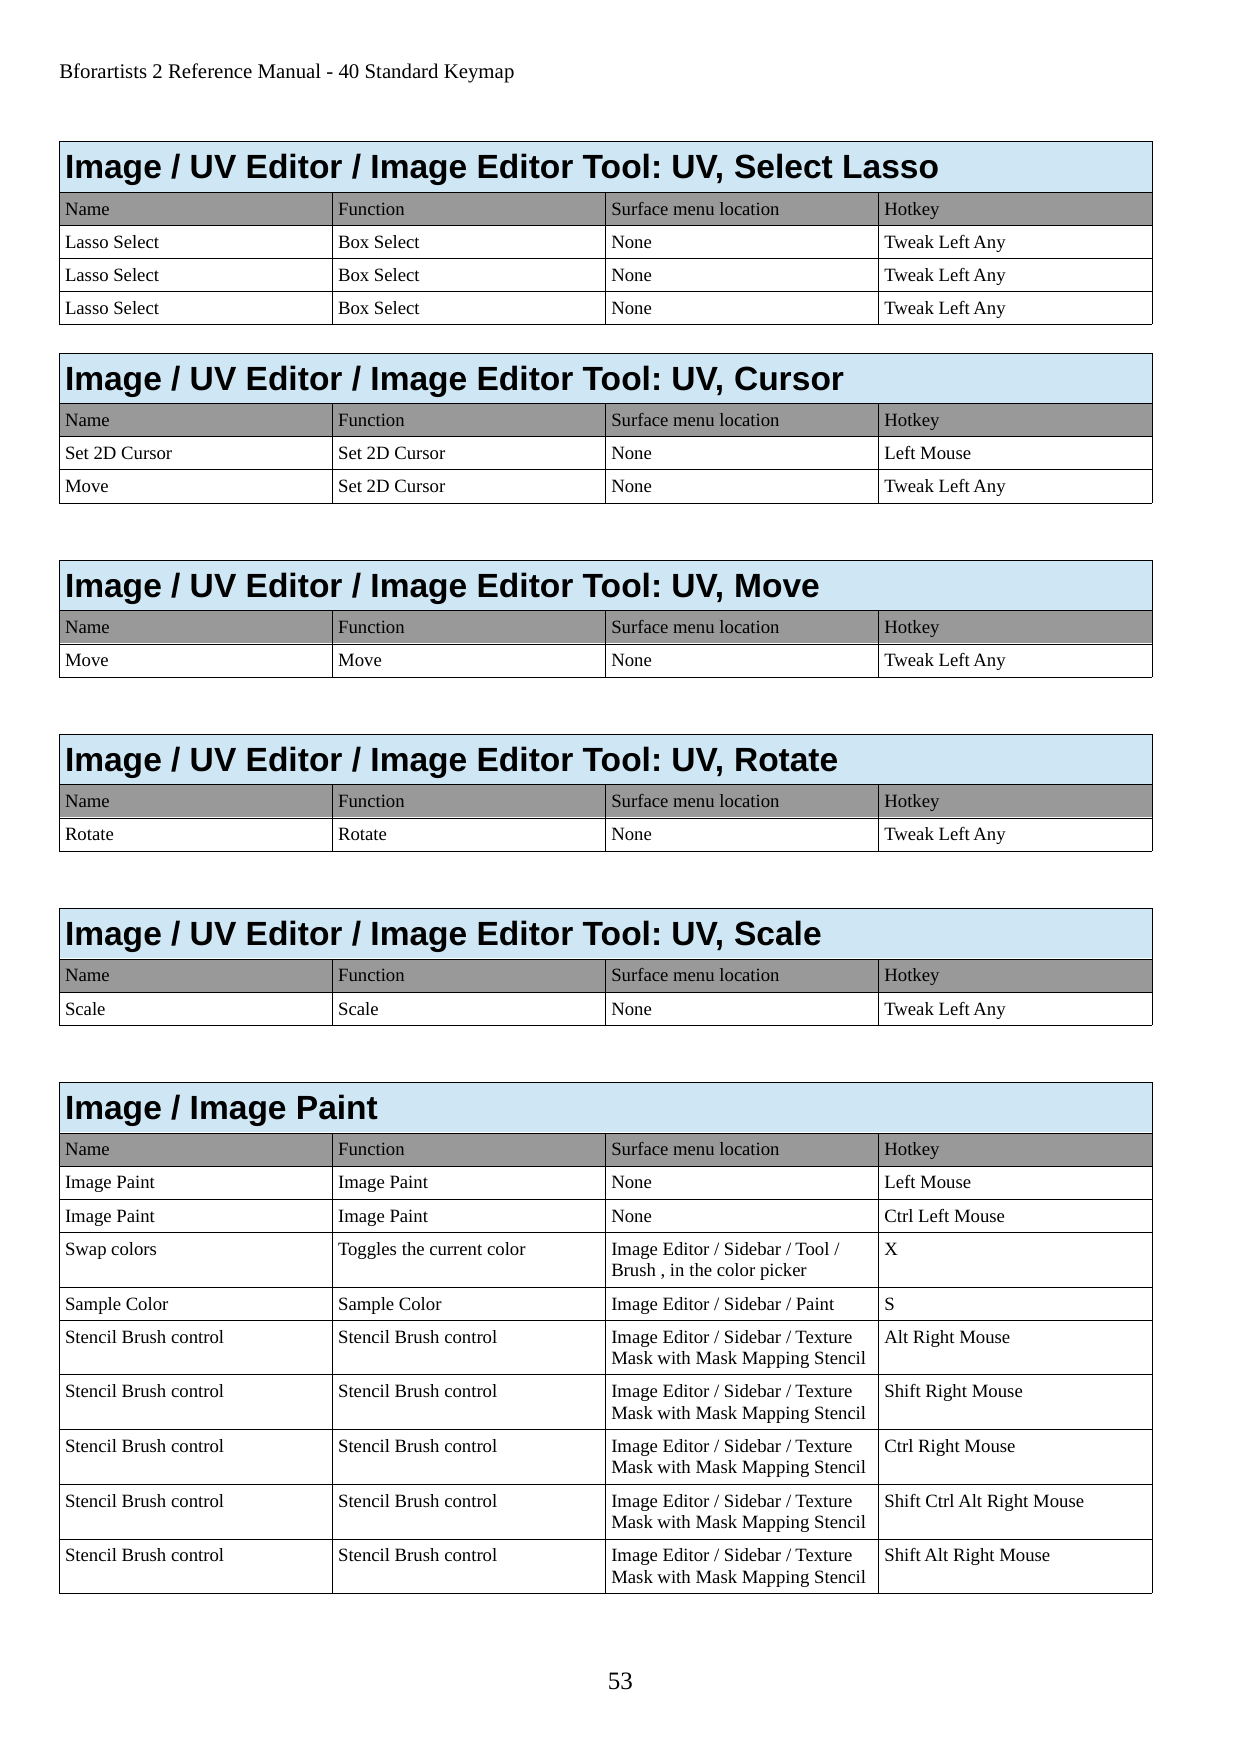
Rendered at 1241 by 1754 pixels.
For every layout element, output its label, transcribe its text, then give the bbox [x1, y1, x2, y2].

table_cell Move [60, 645, 332, 677]
table_cell Left Mouse [879, 1167, 1152, 1199]
table_cell None [606, 470, 878, 502]
table_cell Left Mouse [879, 437, 1152, 469]
table_cell Tweak Left Any [879, 993, 1152, 1025]
table_cell Tweak Left Any [879, 259, 1152, 291]
table_cell Image Paint [333, 1200, 605, 1232]
table_cell Scale [60, 993, 332, 1025]
table_cell Stencil Brush control [60, 1321, 332, 1374]
table_cell Tweak Left Any [879, 819, 1152, 851]
table_cell Box Select [333, 259, 605, 291]
table_cell Name [60, 193, 332, 225]
table_cell Surface menu location [606, 611, 878, 643]
table_cell S [879, 1288, 1152, 1320]
table_cell Ctrl Left Mouse [879, 1200, 1152, 1232]
table_cell None [606, 645, 878, 677]
table_cell Name [60, 404, 332, 436]
table_cell Name [60, 611, 332, 643]
table_cell Move [333, 645, 605, 677]
table_cell Surface menu location [606, 785, 878, 817]
table_cell Image Paint [60, 1200, 332, 1232]
table_cell Move [60, 470, 332, 502]
table_cell Image Editor / Sidebar / Texture Mask with Mask Mapping Stencil [606, 1321, 878, 1374]
table_cell Toggles the current color [333, 1233, 605, 1287]
table_cell None [606, 226, 878, 258]
table_cell Image Editor / Sidebar / Texture Mask with Mask Mapping Stencil [606, 1375, 878, 1429]
table_cell Sample Color [60, 1288, 332, 1320]
table_cell Function [333, 193, 605, 225]
table_header Image / UV Editor / Image Editor Tool: UV, Scale [60, 909, 1152, 958]
table_cell None [606, 1200, 878, 1232]
table_cell Swap colors [60, 1233, 332, 1287]
table_cell Image Editor / Sidebar / Tool / Brush , in the color picker [606, 1233, 878, 1287]
table_cell Hotkey [879, 785, 1152, 817]
table_cell Sample Color [333, 1288, 605, 1320]
table_cell Rotate [333, 819, 605, 851]
table_cell Stencil Brush control [333, 1485, 605, 1538]
table_cell Tweak Left Any [879, 470, 1152, 502]
table_header Image / UV Editor / Image Editor Tool: UV, Move [60, 561, 1152, 610]
table_cell None [606, 1167, 878, 1199]
table_cell Lasso Select [60, 259, 332, 291]
table_cell Stencil Brush control [333, 1540, 605, 1593]
table_header Image / Image Paint [60, 1083, 1152, 1132]
table_cell Function [333, 785, 605, 817]
table_cell Surface menu location [606, 1134, 878, 1166]
table_cell Stencil Brush control [60, 1485, 332, 1538]
table_cell Image Paint [60, 1167, 332, 1199]
table_cell Image Editor / Sidebar / Texture Mask with Mask Mapping Stencil [606, 1485, 878, 1538]
table_header Image / UV Editor / Image Editor Tool: UV, Select Lasso [60, 142, 1152, 192]
table_cell Name [60, 960, 332, 992]
table_cell Set 2D Cursor [60, 437, 332, 469]
table_cell Shift Ctrl Alt Right Mouse [879, 1485, 1152, 1538]
table_header Image / UV Editor / Image Editor Tool: UV, Rotate [60, 735, 1152, 784]
table_cell Scale [333, 993, 605, 1025]
table_cell None [606, 819, 878, 851]
table_cell Stencil Brush control [60, 1375, 332, 1429]
table_cell Stencil Brush control [60, 1540, 332, 1593]
table_cell Hotkey [879, 1134, 1152, 1166]
table_header Image / UV Editor / Image Editor Tool: UV, Cursor [60, 354, 1152, 403]
table_cell Image Editor / Sidebar / Texture Mask with Mask Mapping Stencil [606, 1430, 878, 1484]
table_cell Image Editor / Sidebar / Texture Mask with Mask Mapping Stencil [606, 1540, 878, 1593]
table_cell Image Paint [333, 1167, 605, 1199]
table_cell Alt Right Mouse [879, 1321, 1152, 1374]
table_cell Tweak Left Any [879, 226, 1152, 258]
table_cell Shift Alt Right Mouse [879, 1540, 1152, 1593]
table_cell Lasso Select [60, 226, 332, 258]
table_cell Surface menu location [606, 193, 878, 225]
table_cell None [606, 292, 878, 324]
table_cell Stencil Brush control [333, 1375, 605, 1429]
table_cell Stencil Brush control [333, 1321, 605, 1374]
table_cell Hotkey [879, 611, 1152, 643]
table_cell None [606, 437, 878, 469]
table_cell Function [333, 960, 605, 992]
table_cell Hotkey [879, 960, 1152, 992]
table_cell Hotkey [879, 193, 1152, 225]
table_cell None [606, 993, 878, 1025]
table_cell Function [333, 1134, 605, 1166]
table_cell X [879, 1233, 1152, 1287]
table_cell Tweak Left Any [879, 645, 1152, 677]
table_cell Function [333, 611, 605, 643]
table_cell Ctrl Right Mouse [879, 1430, 1152, 1484]
table_cell Hotkey [879, 404, 1152, 436]
table_cell Image Editor / Sidebar / Paint [606, 1288, 878, 1320]
table_cell Function [333, 404, 605, 436]
table_cell None [606, 259, 878, 291]
table_cell Name [60, 1134, 332, 1166]
table_cell Stencil Brush control [60, 1430, 332, 1484]
table_cell Tweak Left Any [879, 292, 1152, 324]
table_cell Surface menu location [606, 404, 878, 436]
table_cell Shift Right Mouse [879, 1375, 1152, 1429]
table_cell Lasso Select [60, 292, 332, 324]
table_cell Set 2D Cursor [333, 470, 605, 502]
table_cell Rotate [60, 819, 332, 851]
table_cell Surface menu location [606, 960, 878, 992]
table_cell Box Select [333, 226, 605, 258]
table_cell Stencil Brush control [333, 1430, 605, 1484]
table_cell Name [60, 785, 332, 817]
table_cell Set 2D Cursor [333, 437, 605, 469]
table_cell Box Select [333, 292, 605, 324]
